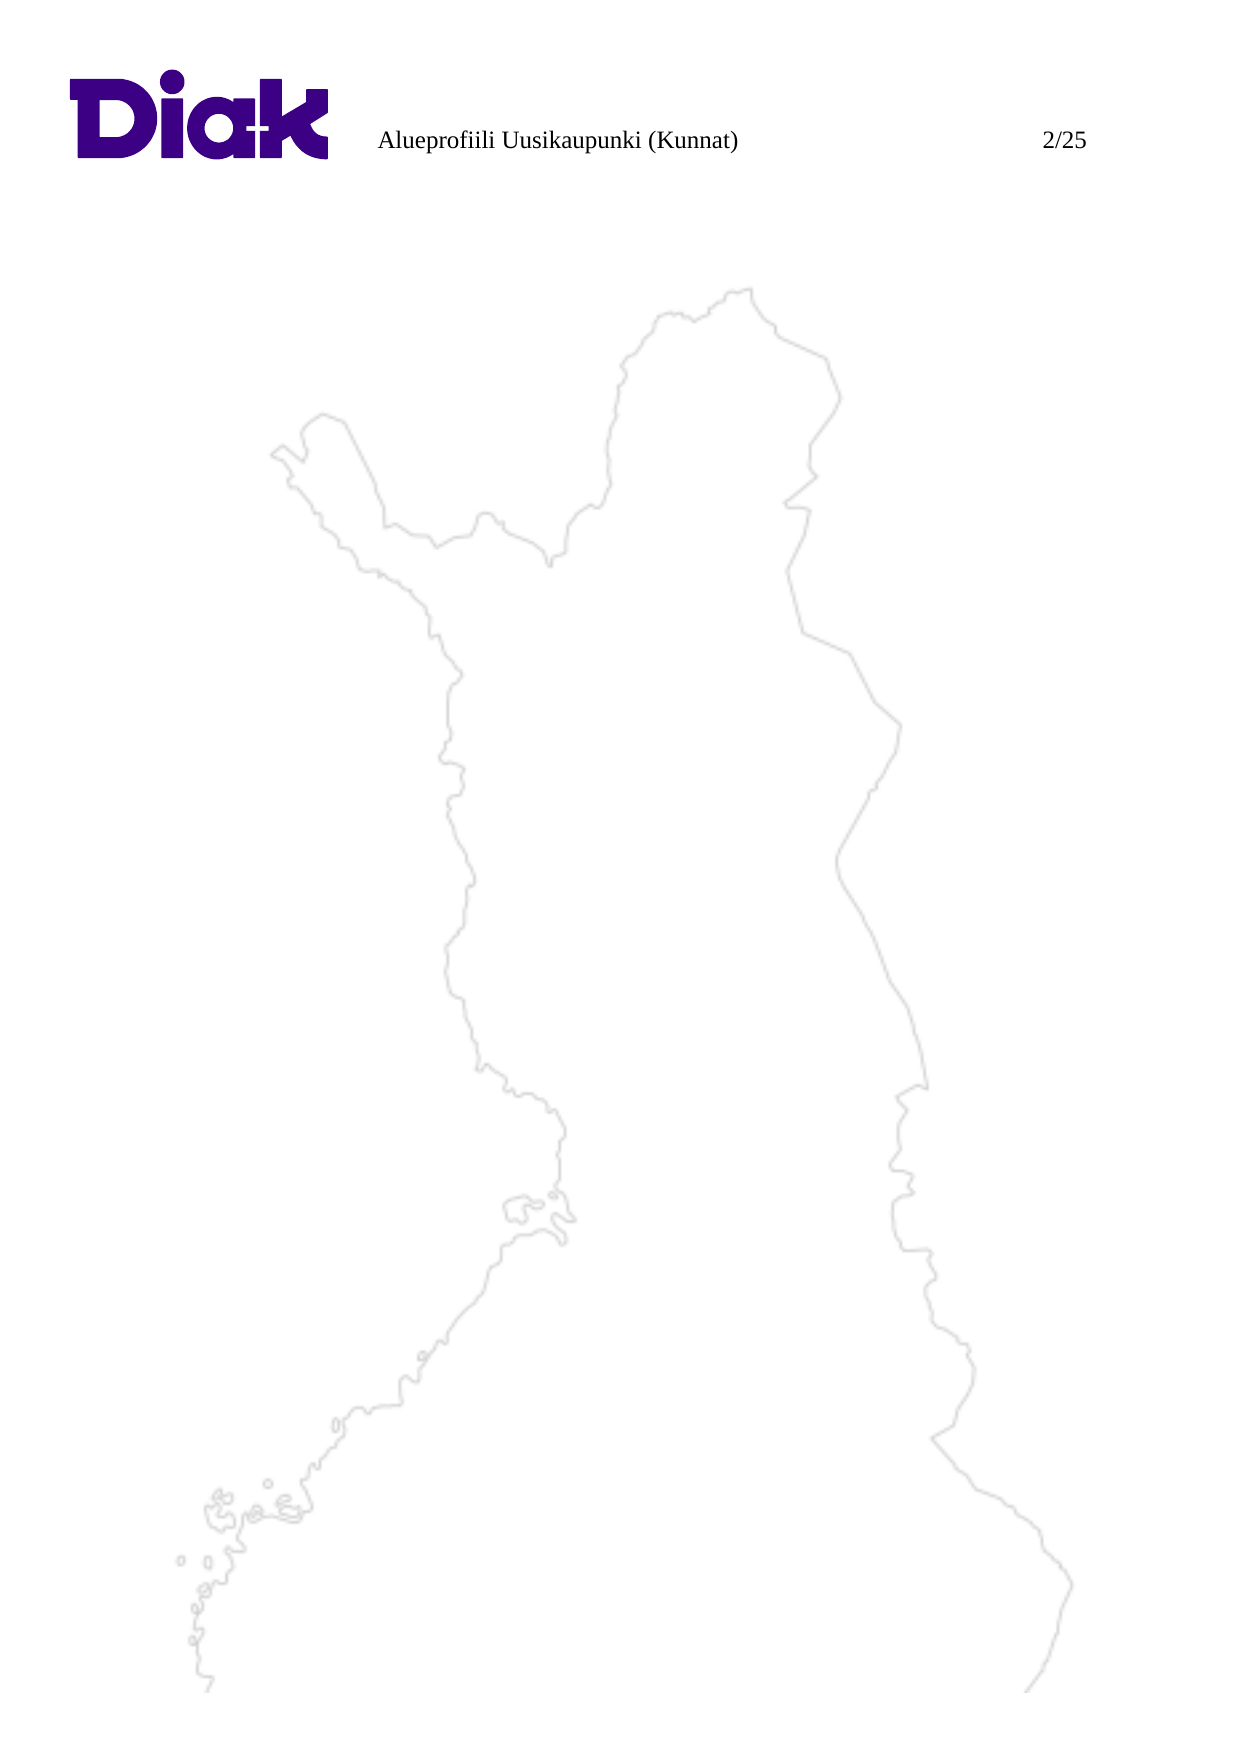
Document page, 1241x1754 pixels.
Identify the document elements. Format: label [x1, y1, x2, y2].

picture [61, 196, 1179, 1693]
